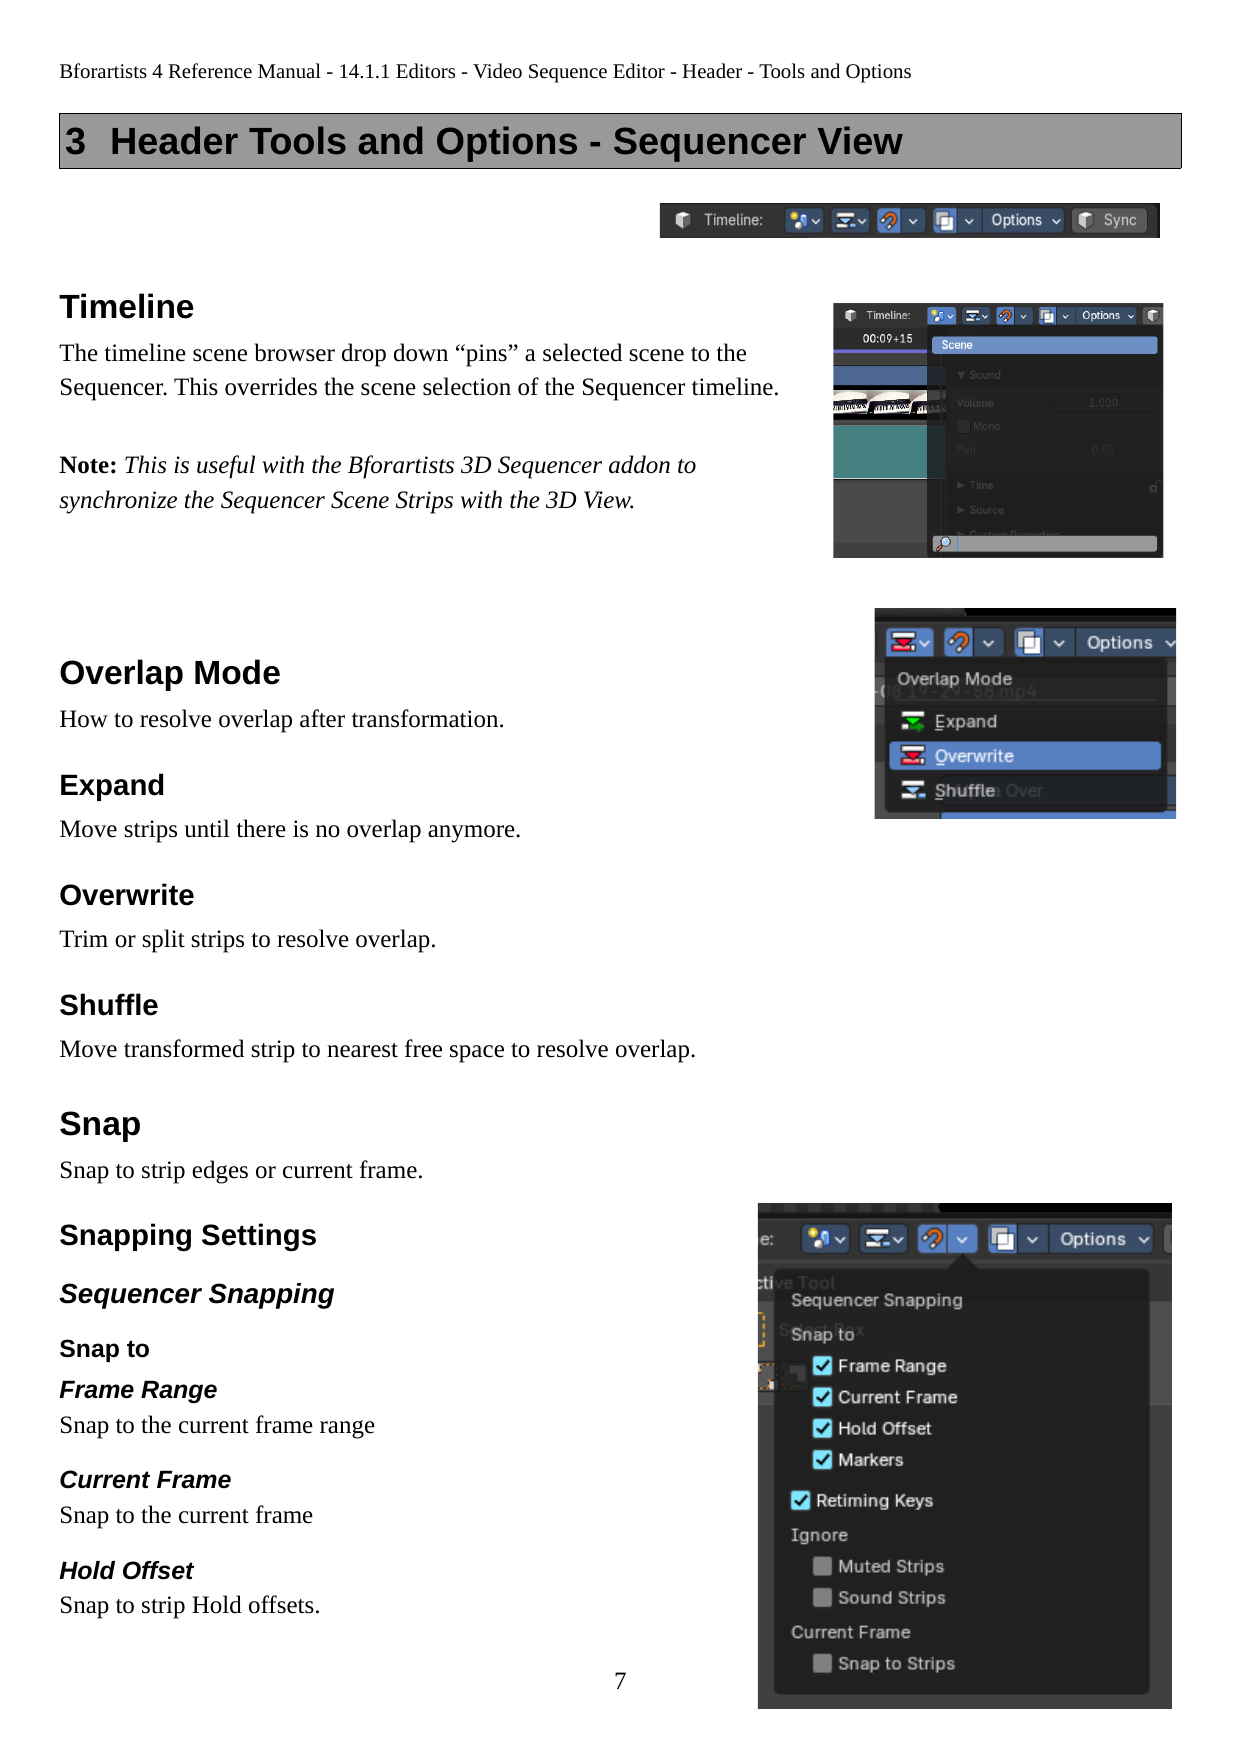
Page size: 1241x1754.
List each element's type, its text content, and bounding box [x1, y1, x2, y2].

subtitle Current Frame [59, 1465, 757, 1494]
subtitle [1172, 1556, 1181, 1584]
subtitle Timeline [59, 287, 1181, 326]
text How to resolve overlap after transformation. [59, 704, 874, 733]
text Trim or split strips to resolve overlap. [59, 924, 1181, 952]
subtitle Expand [59, 768, 874, 801]
picture [659, 203, 1160, 238]
text Move strips until there is no overlap anymore. [59, 814, 1181, 843]
subtitle Shuffle [59, 987, 1181, 1021]
subtitle Overwrite [59, 877, 1181, 911]
text Move transformed strip to nearest free space to resolve overlap. [59, 1034, 1181, 1062]
subtitle [1177, 768, 1181, 801]
subtitle Hold Offset [59, 1556, 757, 1584]
text Snap to strip edges or current frame. [59, 1155, 1181, 1183]
text Snap to the current frame [59, 1500, 757, 1529]
subtitle [1172, 1375, 1181, 1404]
subtitle Sequencer Snapping [59, 1277, 757, 1309]
subtitle Snapping Settings [59, 1218, 757, 1252]
picture [874, 608, 1177, 819]
text Note: This is useful with the Bforartists 3D Sequencer addon to synchronize the Sequencer Scene Strips with the 3D View. [59, 450, 833, 513]
text Snap to the current frame range [59, 1410, 757, 1439]
subtitle [1172, 1334, 1181, 1362]
subtitle Frame Range [59, 1375, 757, 1404]
picture [833, 303, 1164, 558]
text Snap to strip Hold offsets. [59, 1591, 757, 1619]
subtitle Snap [59, 1103, 1181, 1142]
table_header Header Tools and Options - Sequencer View [60, 114, 1181, 168]
subtitle Snap to [59, 1334, 757, 1362]
picture [757, 1203, 1172, 1709]
subtitle [1172, 1465, 1181, 1494]
text The timeline scene browser drop down “pins” a selected scene to the Sequencer. This overrides the scene selection of the Sequencer timeline. [59, 338, 833, 401]
subtitle Overlap Mode [59, 653, 874, 691]
